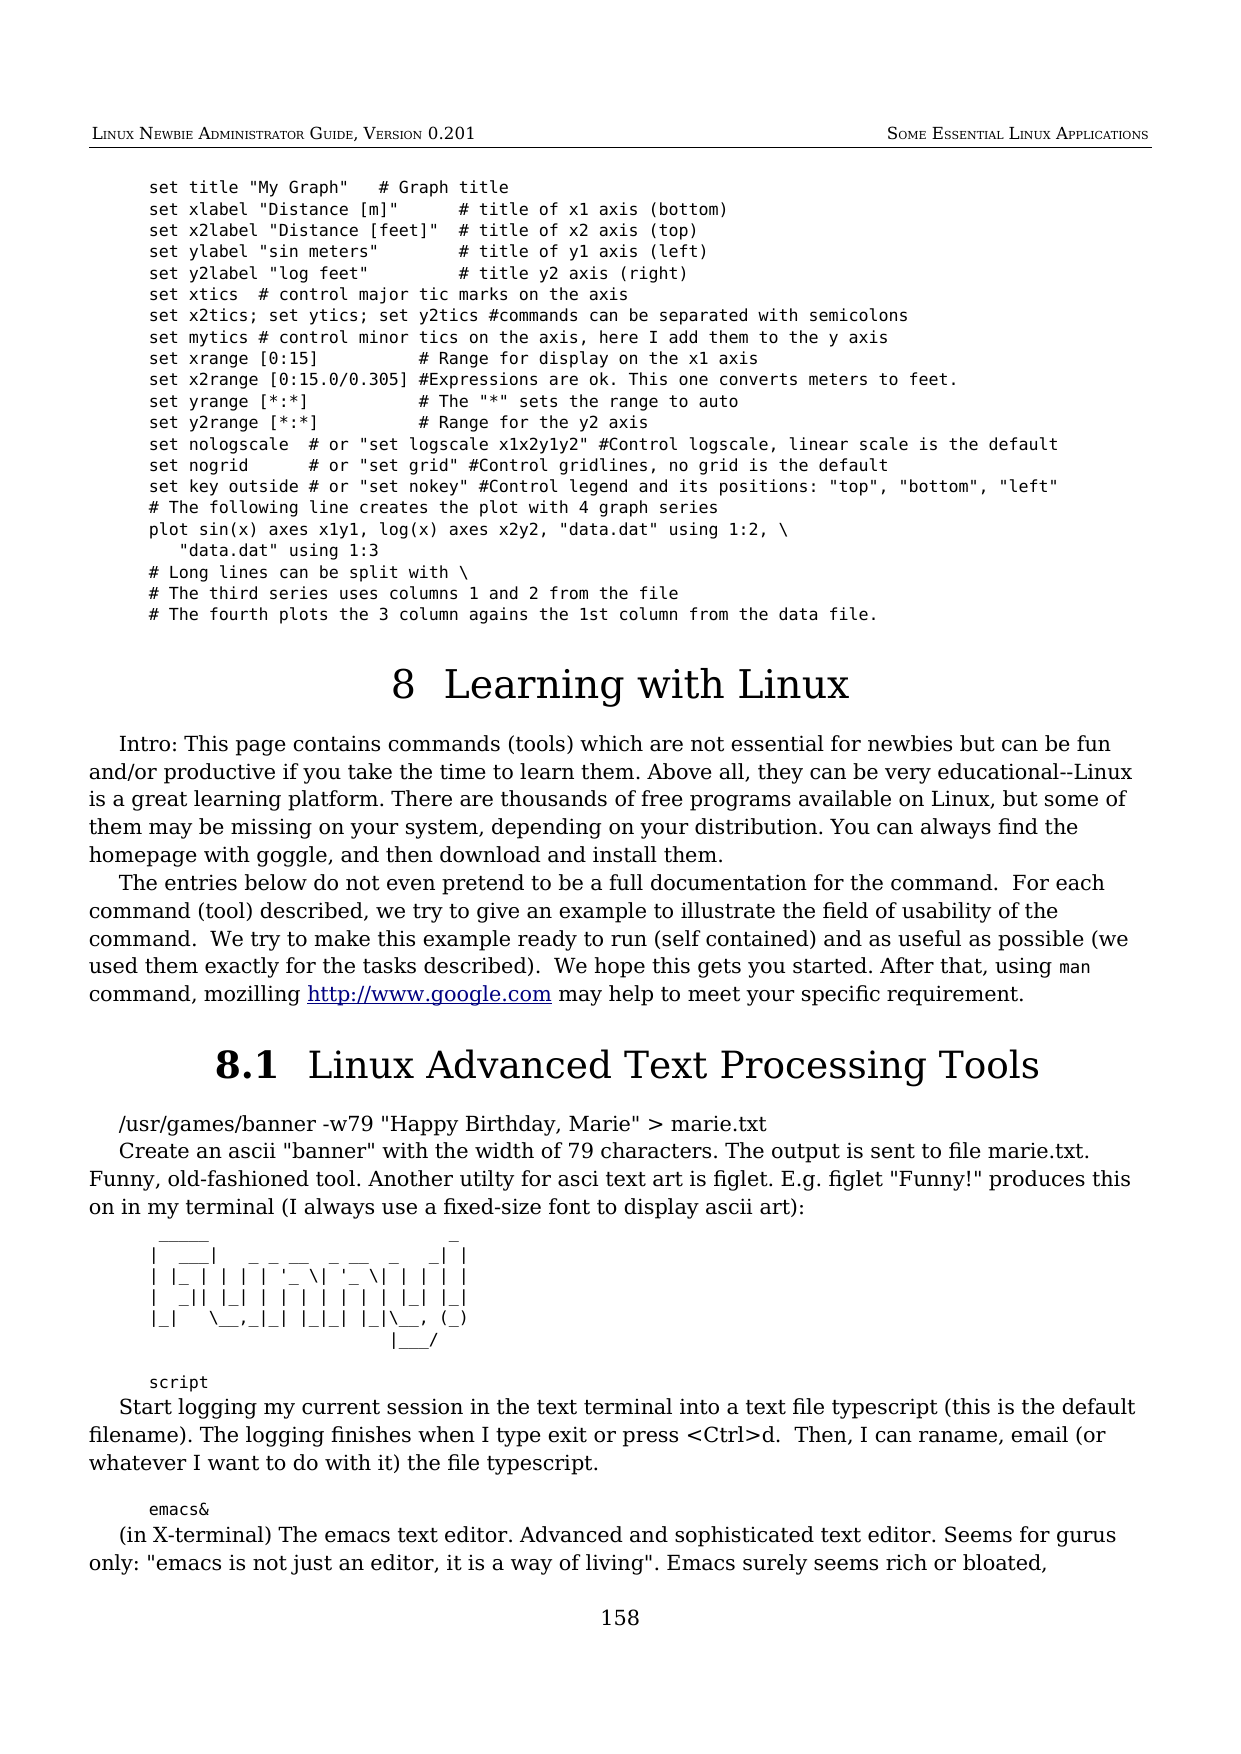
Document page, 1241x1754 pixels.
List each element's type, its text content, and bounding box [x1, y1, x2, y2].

text set nologscale # or "set logscale x1x2y1y2" #Control logscale, linear scale is the default [148, 434, 1152, 454]
text |_| \__,_|_| |_|_| |_|\__, (_) [148, 1308, 1152, 1328]
text script [148, 1372, 1152, 1392]
text # The fourth plots the 3 column agains the 1st column from the data file. [148, 605, 1152, 625]
text set x2tics; set ytics; set y2tics #commands can be separated with semicolons [148, 306, 1152, 326]
text | _|| |_| | | | | | | | |_| |_| [148, 1287, 1152, 1307]
text /usr/games/banner -w79 "Happy Birthday, Marie" > marie.txt [88, 1112, 1152, 1136]
text set title "My Graph" # Graph title [148, 178, 1152, 198]
text plot sin(x) axes x1y1, log(x) axes x2y2, "data.dat" using 1:2, \ [148, 520, 1152, 539]
text The entries below do not even pretend to be a full documentation for the command. For each command (tool) described, we try to give an example to illustrate the field of usability of the command. We try to make this example ready to run (self contained) and as useful as possible (we used them exactly for the tasks described). We hope this gets you started. After that, using man command, mozilling http://www.google.com may help to meet your specific requirement. [88, 871, 1152, 1007]
text set nogrid # or "set grid" #Control gridlines, no grid is the default [148, 456, 1152, 475]
text set key outside # or "set nokey" #Control legend and its positions: "top", "bottom", "left" [148, 477, 1152, 497]
text Intro: This page contains commands (tools) which are not essential for newbies but can be fun and/or productive if you take the time to learn them. Above all, they can be very educational--Linux is a great learning platform. There are thousands of free programs available on Linux, but some of them may be missing on your system, depending on your distribution. You can always find the homepage with goggle, and then download and install them. [88, 732, 1152, 867]
text set x2label "Distance [feet]" # title of x2 axis (top) [148, 221, 1152, 240]
text set xrange [0:15] # Range for display on the x1 axis [148, 349, 1152, 368]
text # The following line creates the plot with 4 graph series [148, 498, 1152, 518]
text # The third series uses columns 1 and 2 from the file [148, 584, 1152, 603]
text | ___| _ _ __ _ __ _ _| | [148, 1244, 1152, 1264]
text # Long lines can be split with \ [148, 562, 1152, 582]
text Create an ascii "banner" with the width of 79 characters. The output is sent to file marie.txt. Funny, old-fashioned tool. Another utilty for asci text art is figlet. E.g. figlet "Funny!" produces this on in my terminal (I always use a fixed-size font to display ascii art): [88, 1139, 1152, 1219]
text set xtics # control major tic marks on the axis [148, 285, 1152, 304]
text set y2label "log feet" # title y2 axis (right) [148, 263, 1152, 283]
text _____ _ [148, 1223, 1152, 1242]
text set yrange [*:*] # The "*" sets the range to auto [148, 392, 1152, 411]
text |___/ [148, 1330, 1152, 1349]
text set xlabel "Distance [m]" # title of x1 axis (bottom) [148, 199, 1152, 219]
text emacs& [148, 1500, 1152, 1520]
text set ylabel "sin meters" # title of y1 axis (left) [148, 242, 1152, 262]
text Start logging my current session in the text terminal into a text file typescript (this is the default filename). The logging finishes when I type exit or press <Ctrl>d. Then, I can raname, email (or whatever I want to do with it) the file typescript. [88, 1396, 1152, 1475]
subtitle Linux Advanced Text Processing Tools [88, 1043, 1152, 1087]
text "data.dat" using 1:3 [148, 541, 1152, 561]
subtitle Learning with Linux [88, 662, 1152, 708]
text | |_ | | | | '_ \| '_ \| | | | | [148, 1266, 1152, 1285]
text set mytics # control minor tics on the axis, here I add them to the y axis [148, 328, 1152, 347]
text set y2range [*:*] # Range for the y2 axis [148, 413, 1152, 432]
text (in X-terminal) The emacs text editor. Advanced and sophisticated text editor. Seems for gurus only: "emacs is not just an editor, it is a way of living". Emacs surely seems rich or bloated, [88, 1523, 1152, 1575]
text set x2range [0:15.0/0.305] #Expressions are ok. This one converts meters to feet. [148, 370, 1152, 390]
